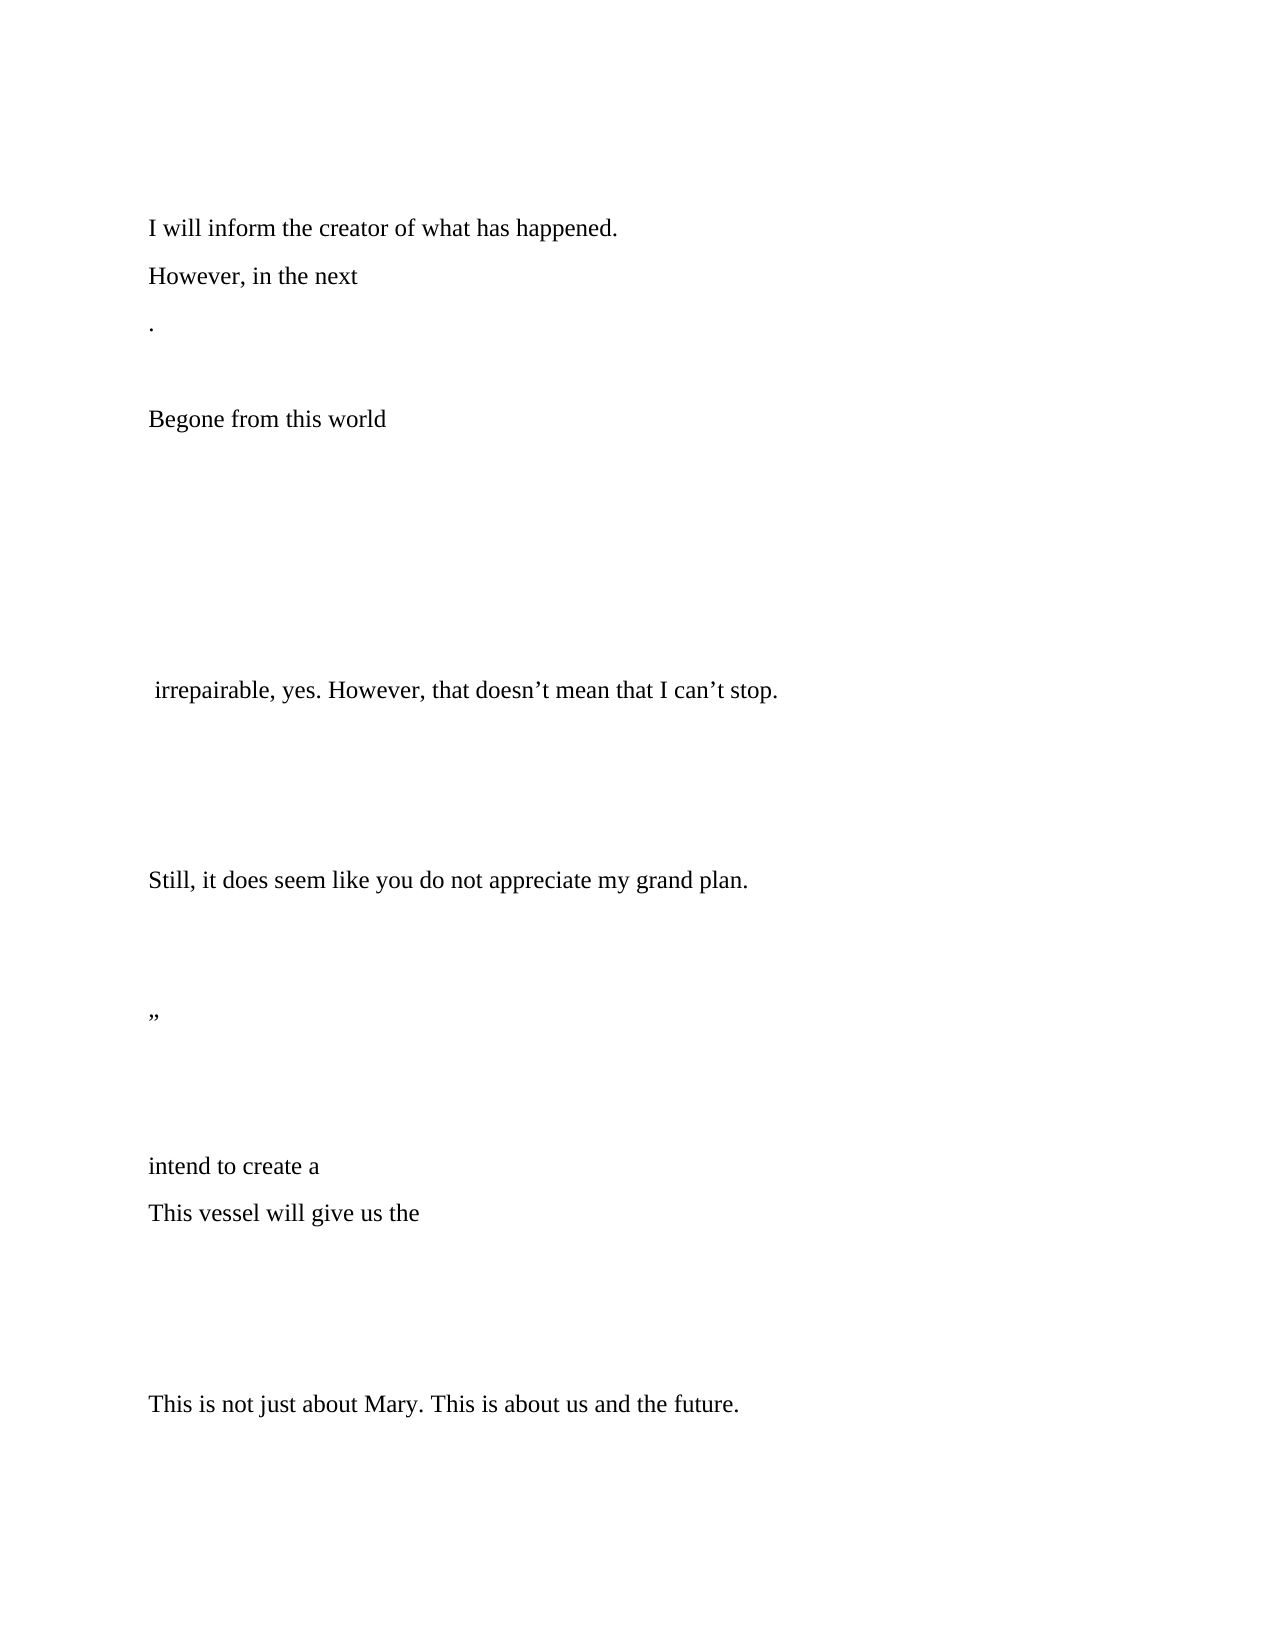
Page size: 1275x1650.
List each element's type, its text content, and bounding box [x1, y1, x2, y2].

text I will inform the creator of what has happened. [118, 213, 1157, 242]
text This vessel will give us the [118, 1198, 1157, 1227]
text . [118, 308, 1157, 337]
text However, in the next [118, 261, 1157, 290]
text ” [118, 1008, 1157, 1037]
text irrepairable, yes. However, that doesn’t mean that I can’t stop. [118, 675, 1157, 703]
text Begone from this world [118, 404, 1157, 432]
text intend to create a [118, 1151, 1157, 1179]
text This is not just about Mary. This is about us and the future. [118, 1389, 1157, 1418]
text Still, it does seem like you do not appreciate my grand plan. [118, 865, 1157, 894]
